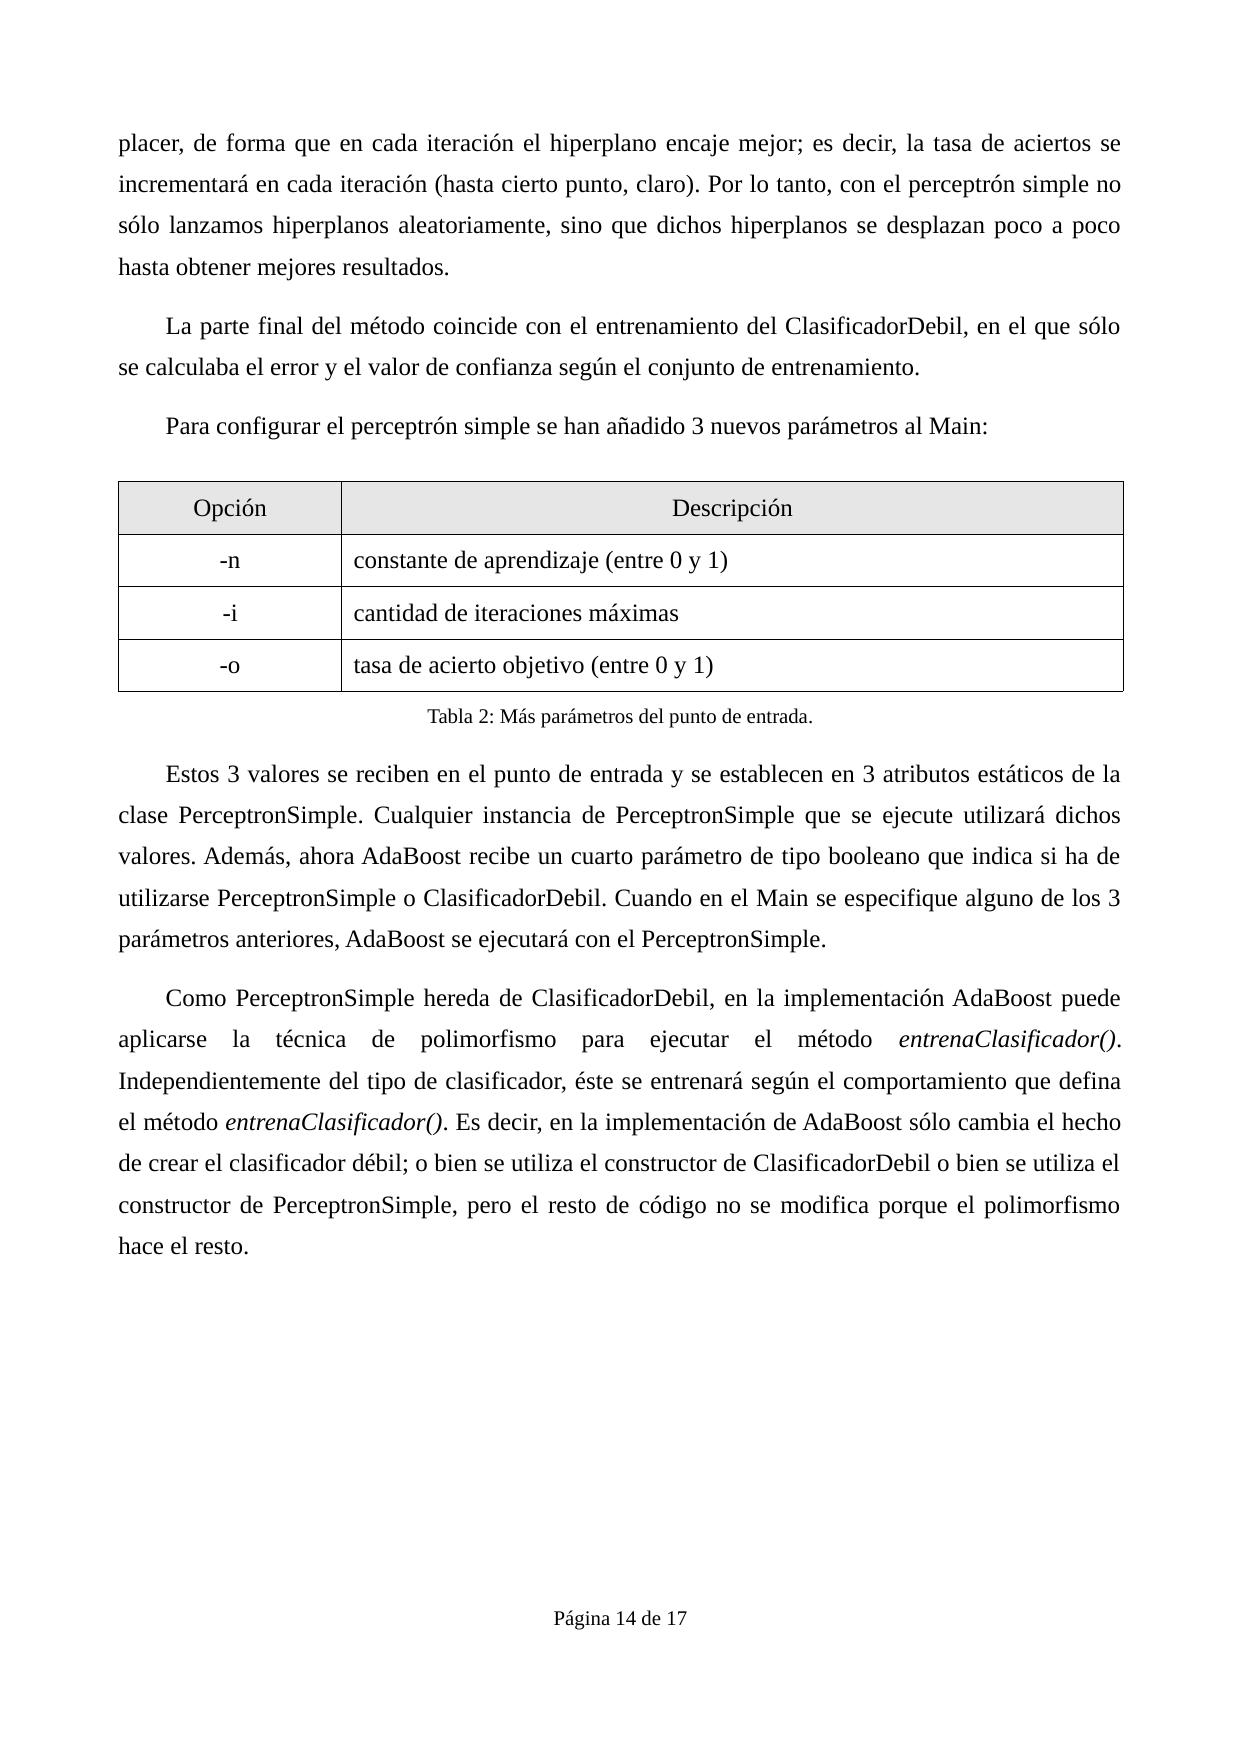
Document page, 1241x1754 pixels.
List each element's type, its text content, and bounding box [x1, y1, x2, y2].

text Tabla 2: Más parámetros del punto de entrada. [118, 703, 1122, 728]
table_cell tasa de acierto objetivo (entre 0 y 1) [342, 640, 1123, 691]
table_header Descripción [342, 482, 1123, 534]
table_cell -i [119, 587, 341, 638]
table_header Opción [119, 482, 341, 534]
text Estos 3 valores se reciben en el punto de entrada y se establecen en 3 atributos estáticos de la clase PerceptronSimple. Cualquier instancia de PerceptronSimple que se ejecute utilizará dichos valores. Además, ahora AdaBoost recibe un cuarto parámetro de tipo booleano que indica si ha de utilizarse PerceptronSimple o ClasificadorDebil. Cuando en el Main se especifique alguno de los 3 parámetros anteriores, AdaBoost se ejecutará con el PerceptronSimple. [118, 749, 1122, 956]
table_cell -o [119, 640, 341, 691]
table_cell -n [119, 535, 341, 586]
text placer, de forma que en cada iteración el hiperplano encaje mejor; es decir, la tasa de aciertos se incrementará en cada iteración (hasta cierto punto, claro). Por lo tanto, con el perceptrón simple no sólo lanzamos hiperplanos aleatoriamente, sino que dichos hiperplanos se desplazan poco a poco hasta obtener mejores resultados. [118, 118, 1122, 283]
text Como PerceptronSimple hereda de ClasificadorDebil, en la implementación AdaBoost puede aplicarse la técnica de polimorfismo para ejecutar el método entrenaClasificador(). Independientemente del tipo de clasificador, éste se entrenará según el comportamiento que defina el método entrenaClasificador(). Es decir, en la implementación de AdaBoost sólo cambia el hecho de crear el clasificador débil; o bien se utiliza el constructor de ClasificadorDebil o bien se utiliza el constructor de PerceptronSimple, pero el resto de código no se modifica porque el polimorfismo hace el resto. [118, 973, 1122, 1263]
table_cell cantidad de iteraciones máximas [342, 587, 1123, 638]
text Para configurar el perceptrón simple se han añadido 3 nuevos parámetros al Main: [118, 402, 1122, 443]
text La parte final del método coincide con el entrenamiento del ClasificadorDebil, en el que sólo se calculaba el error y el valor de confianza según el conjunto de entrenamiento. [118, 301, 1122, 384]
table_cell constante de aprendizaje (entre 0 y 1) [342, 535, 1123, 586]
